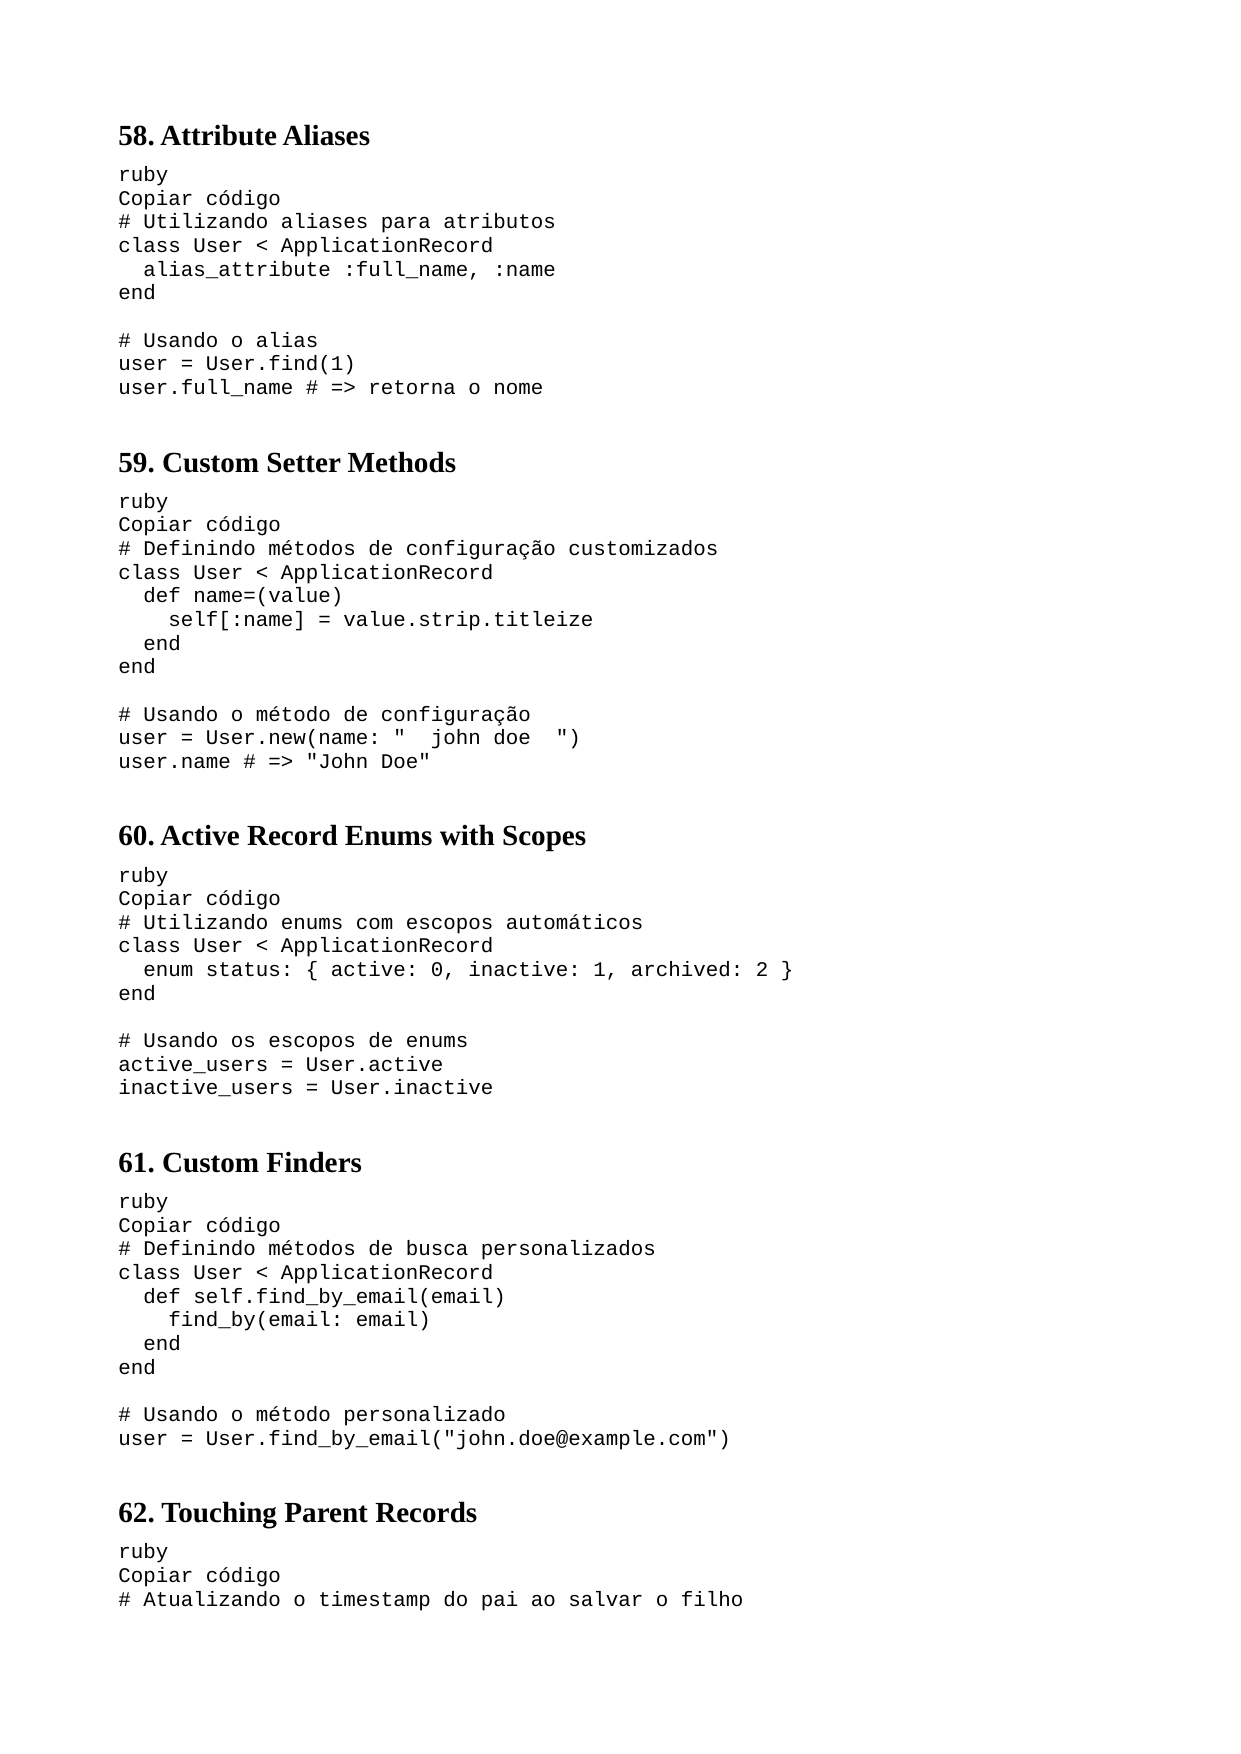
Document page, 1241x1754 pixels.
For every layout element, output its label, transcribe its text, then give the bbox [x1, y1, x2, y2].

text # Utilizando aliases para atributos [118, 211, 1122, 235]
text ruby [118, 491, 1122, 514]
subtitle 59. Custom Setter Methods [118, 445, 1122, 478]
text Copiar código [118, 188, 1122, 211]
text active_users = User.active [118, 1054, 1122, 1077]
text end [118, 633, 1122, 656]
text class User < ApplicationRecord [118, 235, 1122, 259]
text user = User.new(name: " john doe ") [118, 727, 1122, 751]
subtitle 60. Active Record Enums with Scopes [118, 818, 1122, 852]
text ruby [118, 1191, 1122, 1215]
text class User < ApplicationRecord [118, 1262, 1122, 1286]
text Copiar código [118, 1565, 1122, 1589]
subtitle 61. Custom Finders [118, 1145, 1122, 1179]
text end [118, 1333, 1122, 1357]
subtitle 62. Touching Parent Records [118, 1495, 1122, 1529]
text user.name # => "John Doe" [118, 751, 1122, 774]
text # Definindo métodos de configuração customizados [118, 538, 1122, 562]
text end [118, 1357, 1122, 1380]
text # Definindo métodos de busca personalizados [118, 1238, 1122, 1262]
text alias_attribute :full_name, :name [118, 259, 1122, 282]
text def self.find_by_email(email) [118, 1286, 1122, 1309]
text user = User.find_by_email("john.doe@example.com") [118, 1428, 1122, 1451]
text ruby [118, 1541, 1122, 1565]
text find_by(email: email) [118, 1309, 1122, 1333]
text # Usando o método personalizado [118, 1404, 1122, 1428]
text inactive_users = User.inactive [118, 1077, 1122, 1101]
text Copiar código [118, 514, 1122, 538]
text end [118, 983, 1122, 1006]
subtitle 58. Attribute Aliases [118, 118, 1122, 152]
text def name=(value) [118, 585, 1122, 609]
text Copiar código [118, 888, 1122, 912]
text ruby [118, 164, 1122, 188]
text user.full_name # => retorna o nome [118, 377, 1122, 401]
text user = User.find(1) [118, 353, 1122, 377]
text class User < ApplicationRecord [118, 936, 1122, 959]
text # Usando os escopos de enums [118, 1030, 1122, 1054]
text # Usando o alias [118, 330, 1122, 353]
text class User < ApplicationRecord [118, 562, 1122, 585]
text # Usando o método de configuração [118, 703, 1122, 727]
text enum status: { active: 0, inactive: 1, archived: 2 } [118, 959, 1122, 983]
text end [118, 656, 1122, 680]
text # Atualizando o timestamp do pai ao salvar o filho [118, 1589, 1122, 1612]
text self[:name] = value.strip.titleize [118, 609, 1122, 633]
text ruby [118, 864, 1122, 888]
text end [118, 282, 1122, 306]
text Copiar código [118, 1215, 1122, 1238]
text # Utilizando enums com escopos automáticos [118, 912, 1122, 936]
